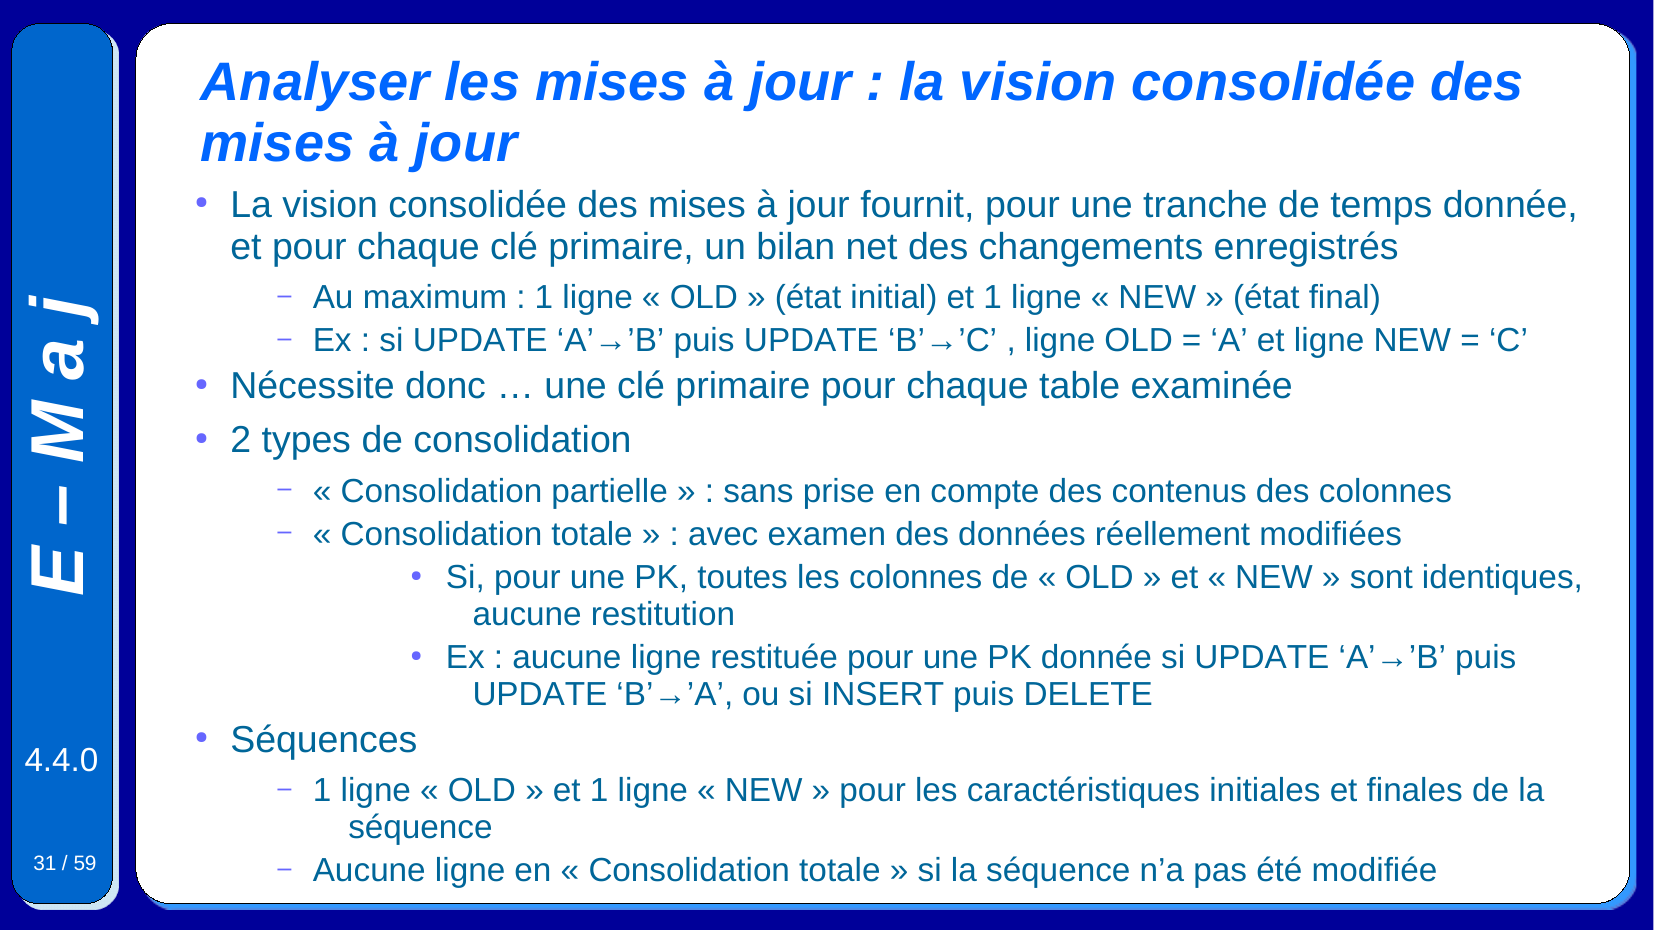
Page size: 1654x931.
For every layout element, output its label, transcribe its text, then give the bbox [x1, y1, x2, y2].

list La vision consolidée des mises à jour fournit, pour une tranche de temps donnée, et pour chaque clé primaire, un bilan net des changements enregistrés Au maximum : 1 ligne « OLD » (état initial) et 1 ligne « NEW » (état final) Ex : si UPDATE ‘A’→’B’ puis UPDATE ‘B’→’C’ , ligne OLD = ‘A’ et ligne NEW = ‘C’ Nécessite donc … une clé primaire pour chaque table examinée 2 types de consolidation « Consolidation partielle » : sans prise en compte des contenus des colonnes « Consolidation totale » : avec examen des données réellement modifiées Si, pour une PK, toutes les colonnes de « OLD » et « NEW » sont identiques, aucune restitution Ex : aucune ligne restituée pour une PK donnée si UPDATE ‘A’→’B’ puis UPDATE ‘B’→’A’, ou si INSERT puis DELETE Séquences 1 ligne « OLD » et 1 ligne « NEW » pour les caractéristiques initiales et finales de la séquence Aucune ligne en « Consolidation totale » si la séquence n’a pas été modifiée [177, 183, 1587, 889]
title Analyser les mises à jour : la vision consolidée des mises à jour [200, 34, 1575, 183]
